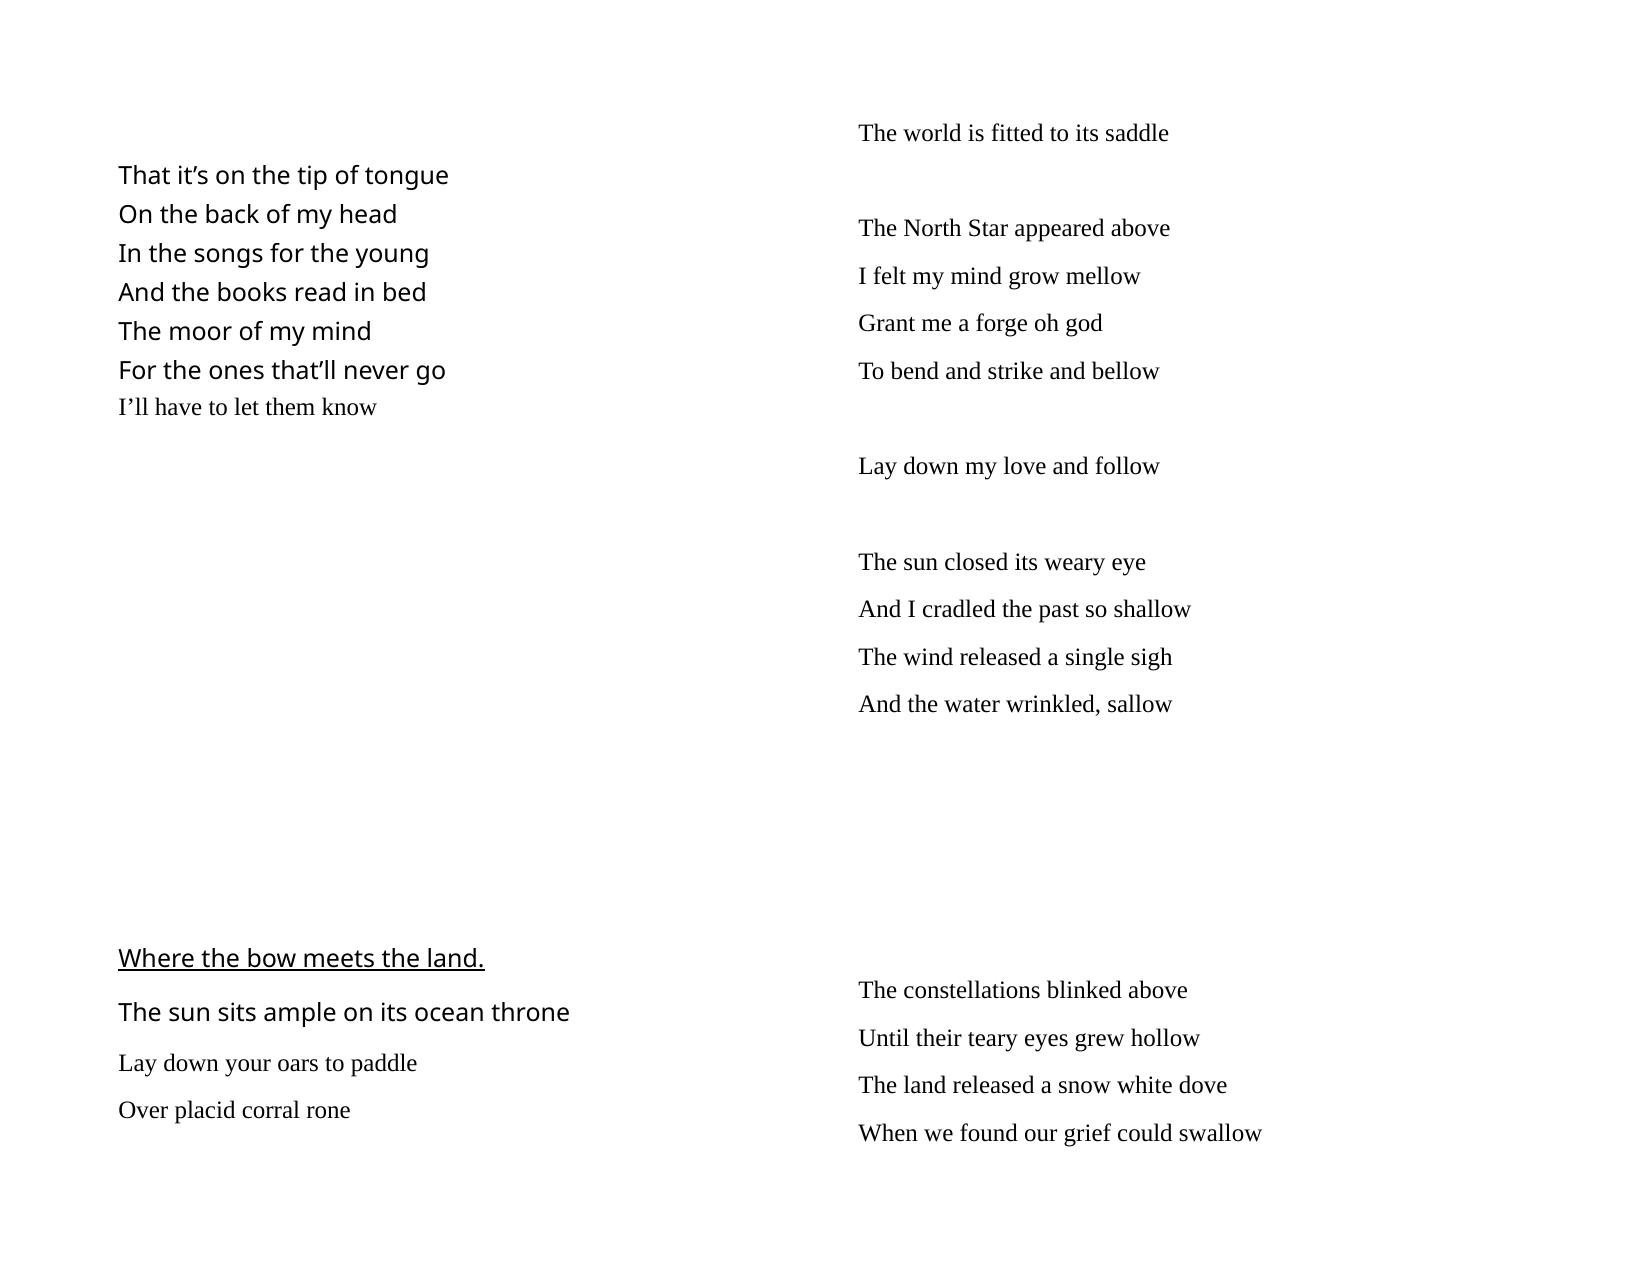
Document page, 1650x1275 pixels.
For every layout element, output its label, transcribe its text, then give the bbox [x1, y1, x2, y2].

text That it’s on the tip of tongue [118, 157, 792, 191]
text Lay down your oars to paddle [118, 1048, 792, 1077]
text The sun closed its weary eye [858, 547, 1532, 575]
text Over placid corral rone [118, 1096, 792, 1124]
text Grant me a forge oh god [858, 308, 1532, 337]
text The sun sits ample on its ocean throne [118, 994, 792, 1028]
text The land released a snow white dove [858, 1070, 1532, 1099]
text To bend and strike and bellow [858, 356, 1532, 385]
text The North Star appeared above [858, 213, 1532, 242]
text The wind released a single sigh [858, 642, 1532, 671]
text And the water wrinkled, sallow [858, 689, 1532, 718]
text And the books read in bed [118, 275, 792, 309]
text Where the bow meets the land. [118, 941, 792, 974]
text On the back of my head [118, 196, 792, 231]
text The world is fitted to its saddle [858, 118, 1532, 147]
text Lay down my love and follow [858, 451, 1532, 480]
text The constellations blinked above [858, 975, 1532, 1004]
text I felt my mind grow mellow [858, 261, 1532, 290]
text I’ll have to let them know [118, 392, 792, 421]
text For the ones that’ll never go [118, 353, 792, 387]
text The moor of my mind [118, 314, 792, 348]
text Until their teary eyes grew hollow [858, 1023, 1532, 1051]
text In the songs for the young [118, 236, 792, 270]
text And I cradled the past so shallow [858, 594, 1532, 623]
text When we found our grief could swallow [858, 1118, 1532, 1147]
